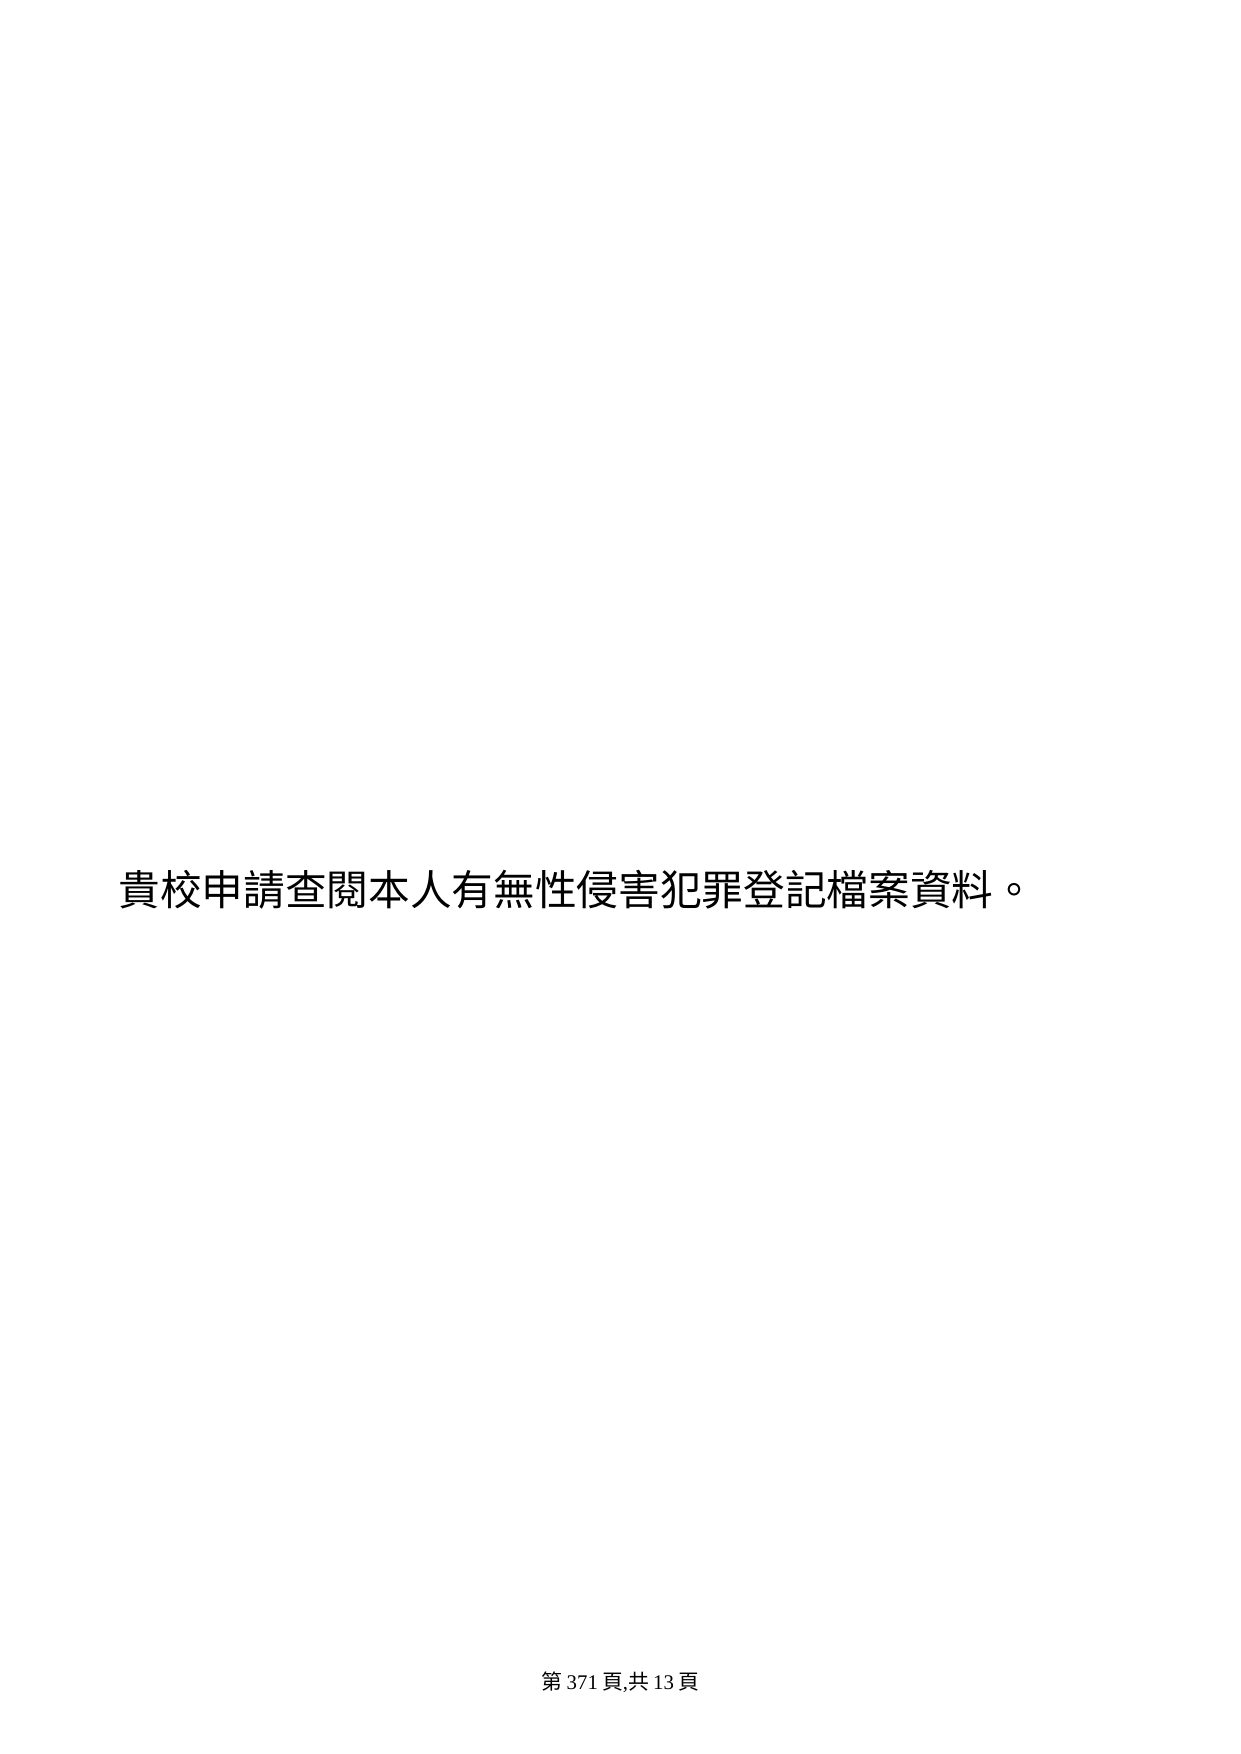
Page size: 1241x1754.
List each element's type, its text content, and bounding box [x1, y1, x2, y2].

text 貴校申請查閱本人有無性侵害犯罪登記檔案資料。 [118, 846, 1122, 908]
